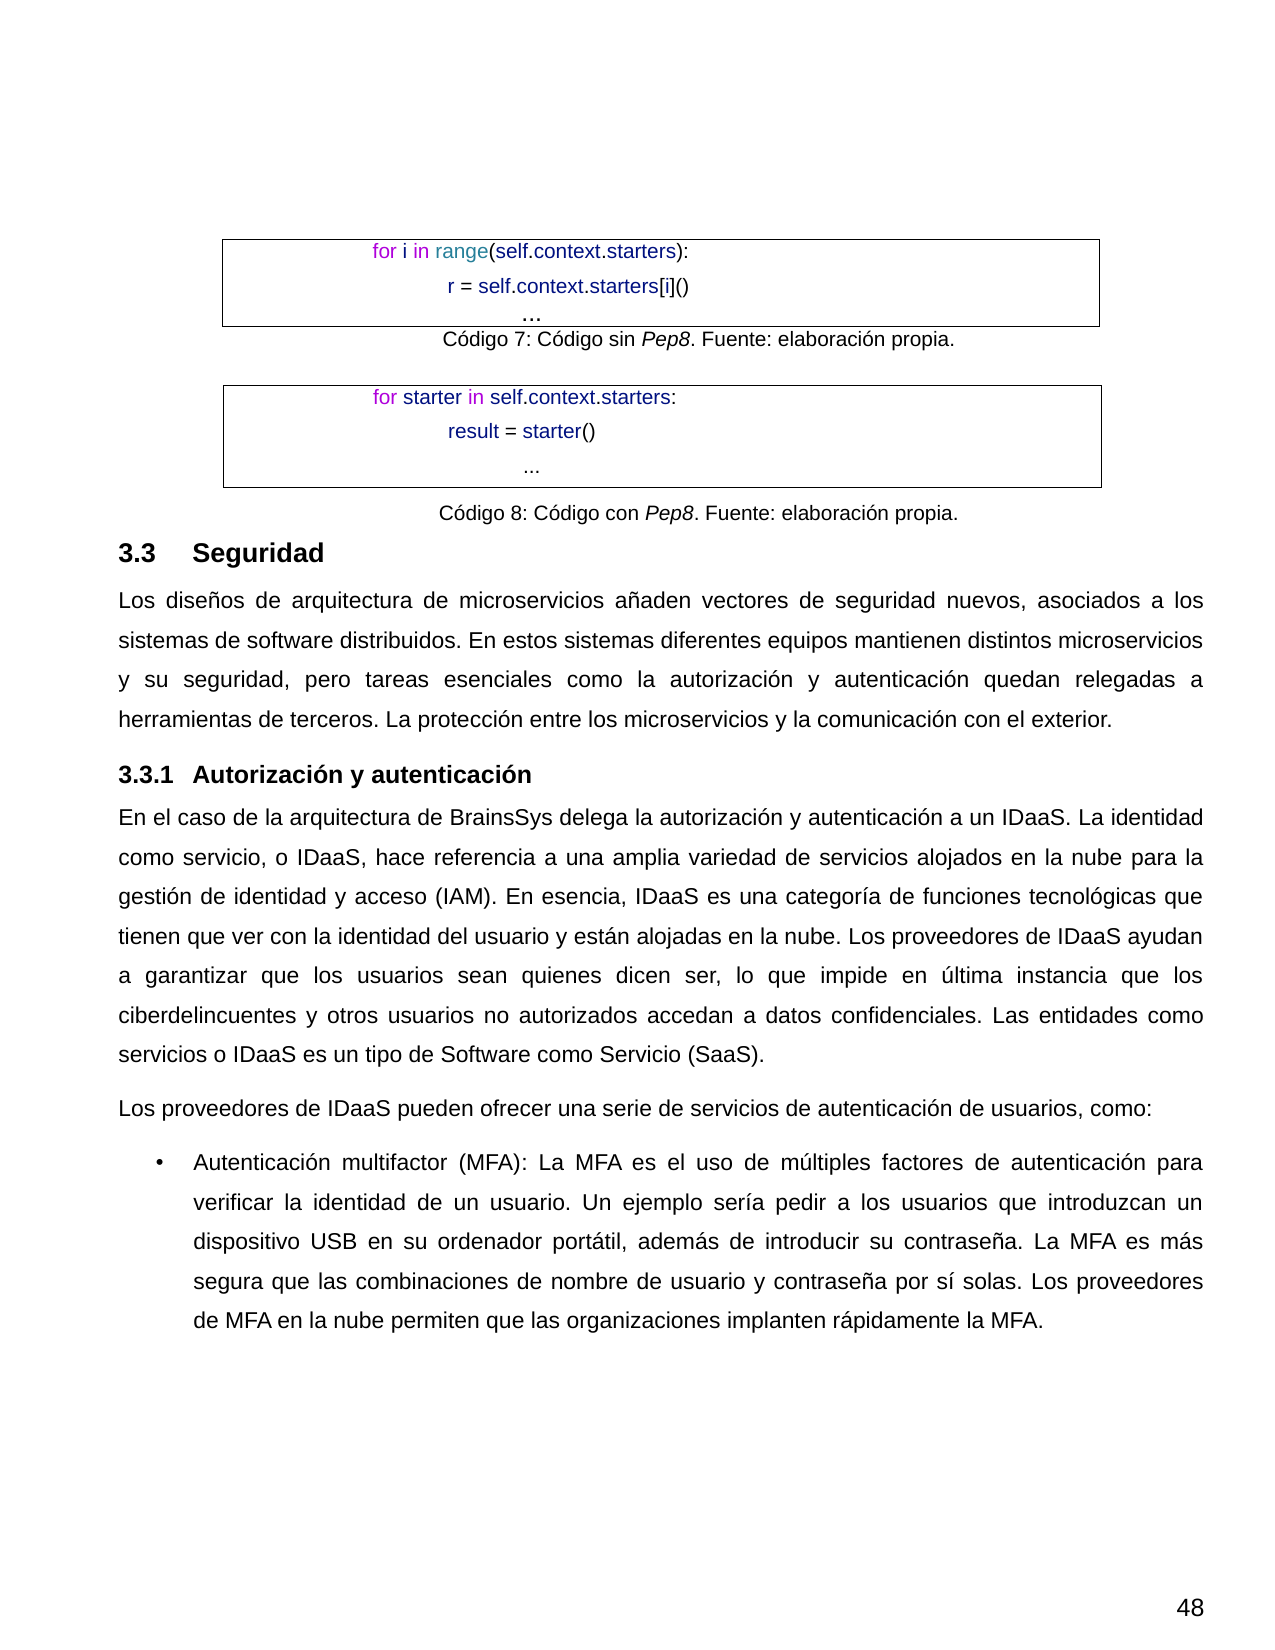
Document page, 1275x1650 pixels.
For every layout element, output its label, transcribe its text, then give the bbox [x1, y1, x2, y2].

text Los diseños de arquitectura de microservicios añaden vectores de seguridad nuevos, asociados a los sistemas de software distribuidos. En estos sistemas diferentes equipos mantienen distintos microservicios y su seguridad, pero tareas esenciales como la autorización y autenticación quedan relegadas a herramientas de terceros. La protección entre los microservicios y la comunicación con el exterior. [118, 587, 1204, 732]
subtitle Autorización y autenticación [118, 760, 1204, 788]
subtitle Seguridad [118, 537, 1204, 568]
list Código 8: Código con Pep8. Fuente: elaboración propia. [156, 363, 1204, 524]
text Los proveedores de IDaaS pueden ofrecer una serie de servicios de autenticación de usuarios, como: [118, 1095, 1204, 1122]
text En el caso de la arquitectura de BrainsSys delega la autorización y autenticación a un IDaaS. La identidad como servicio, o IDaaS, hace referencia a una amplia variedad de servicios alojados en la nube para la gestión de identidad y acceso (IAM). En esencia, IDaaS es una categoría de funciones tecnológicas que tienen que ver con la identidad del usuario y están alojadas en la nube. Los proveedores de IDaaS ayudan a garantizar que los usuarios sean quienes dicen ser, lo que impide en última instancia que los ciberdelincuentes y otros usuarios no autorizados accedan a datos confidenciales. Las entidades como servicios o IDaaS es un tipo de Software como Servicio (SaaS). [118, 804, 1204, 1068]
list Código 7: Código sin Pep8. Fuente: elaboración propia. [156, 225, 1204, 351]
list Autenticación multifactor (MFA): La MFA es el uso de múltiples factores de autenticación para verificar la identidad de un usuario. Un ejemplo sería pedir a los usuarios que introduzcan un dispositivo USB en su ordenador portátil, además de introducir su contraseña. La MFA es más segura que las combinaciones de nombre de usuario y contraseña por sí solas. Los proveedores de MFA en la nube permiten que las organizaciones implanten rápidamente la MFA. [156, 1149, 1204, 1334]
